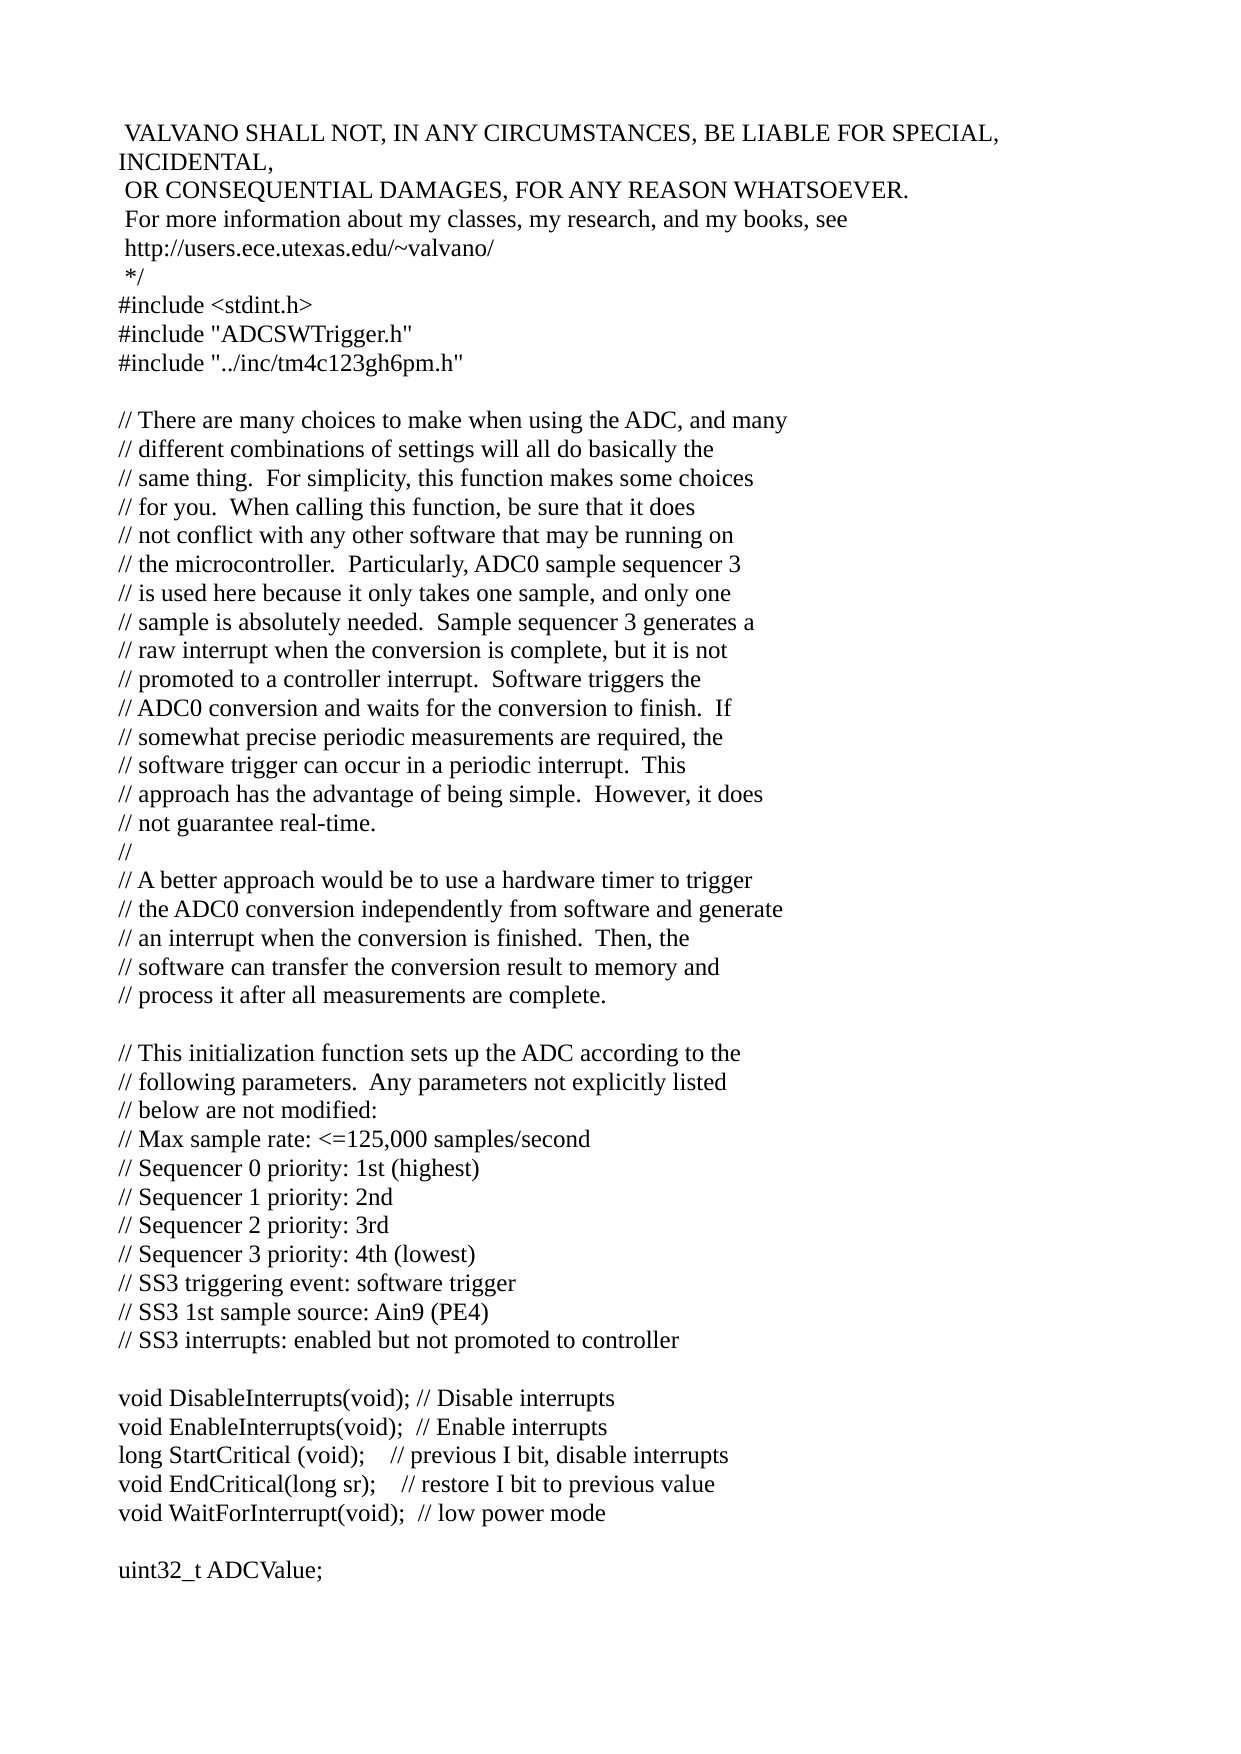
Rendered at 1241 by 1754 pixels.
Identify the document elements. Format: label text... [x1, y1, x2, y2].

text // Max sample rate: <=125,000 samples/second [118, 1124, 1122, 1153]
text #include <stdint.h> [118, 291, 1122, 319]
text // SS3 interrupts: enabled but not promoted to controller [118, 1326, 1122, 1354]
text // below are not modified: [118, 1096, 1122, 1124]
text // ADC0 conversion and waits for the conversion to finish. If [118, 693, 1122, 722]
text // for you. When calling this function, be sure that it does [118, 492, 1122, 521]
text // an interrupt when the conversion is finished. Then, the [118, 923, 1122, 952]
text // software can transfer the conversion result to memory and [118, 952, 1122, 981]
text // Sequencer 0 priority: 1st (highest) [118, 1153, 1122, 1182]
text // process it after all measurements are complete. [118, 981, 1122, 1009]
text void WaitForInterrupt(void); // low power mode [118, 1498, 1122, 1527]
text #include "../inc/tm4c123gh6pm.h" [118, 348, 1122, 377]
text long StartCritical (void); // previous I bit, disable interrupts [118, 1441, 1122, 1469]
text // There are many choices to make when using the ADC, and many [118, 406, 1122, 434]
text // software trigger can occur in a periodic interrupt. This [118, 751, 1122, 779]
text // Sequencer 3 priority: 4th (lowest) [118, 1239, 1122, 1268]
text // A better approach would be to use a hardware timer to trigger [118, 866, 1122, 894]
text */ [118, 262, 1122, 291]
text // somewhat precise periodic measurements are required, the [118, 722, 1122, 751]
text // not guarantee real-time. [118, 808, 1122, 837]
text // SS3 triggering event: software trigger [118, 1268, 1122, 1297]
text // same thing. For simplicity, this function makes some choices [118, 463, 1122, 492]
text OR CONSEQUENTIAL DAMAGES, FOR ANY REASON WHATSOEVER. [118, 176, 1122, 204]
text // [118, 837, 1122, 866]
text void DisableInterrupts(void); // Disable interrupts [118, 1383, 1122, 1412]
text // Sequencer 2 priority: 3rd [118, 1211, 1122, 1239]
text // the ADC0 conversion independently from software and generate [118, 894, 1122, 923]
text // Sequencer 1 priority: 2nd [118, 1182, 1122, 1211]
text // promoted to a controller interrupt. Software triggers the [118, 664, 1122, 693]
text // raw interrupt when the conversion is complete, but it is not [118, 636, 1122, 664]
text uint32_t ADCValue; [118, 1556, 1122, 1584]
text // not conflict with any other software that may be running on [118, 521, 1122, 549]
text void EndCritical(long sr); // restore I bit to previous value [118, 1469, 1122, 1498]
text // SS3 1st sample source: Ain9 (PE4) [118, 1297, 1122, 1326]
text // different combinations of settings will all do basically the [118, 434, 1122, 463]
text // following parameters. Any parameters not explicitly listed [118, 1067, 1122, 1096]
text // is used here because it only takes one sample, and only one [118, 578, 1122, 607]
text #include "ADCSWTrigger.h" [118, 319, 1122, 348]
text http://users.ece.utexas.edu/~valvano/ [118, 233, 1122, 262]
text // This initialization function sets up the ADC according to the [118, 1038, 1122, 1067]
text void EnableInterrupts(void); // Enable interrupts [118, 1412, 1122, 1441]
text VALVANO SHALL NOT, IN ANY CIRCUMSTANCES, BE LIABLE FOR SPECIAL, INCIDENTAL, [118, 118, 1122, 176]
text // the microcontroller. Particularly, ADC0 sample sequencer 3 [118, 549, 1122, 578]
text // approach has the advantage of being simple. However, it does [118, 779, 1122, 808]
text // sample is absolutely needed. Sample sequencer 3 generates a [118, 607, 1122, 636]
text For more information about my classes, my research, and my books, see [118, 204, 1122, 233]
